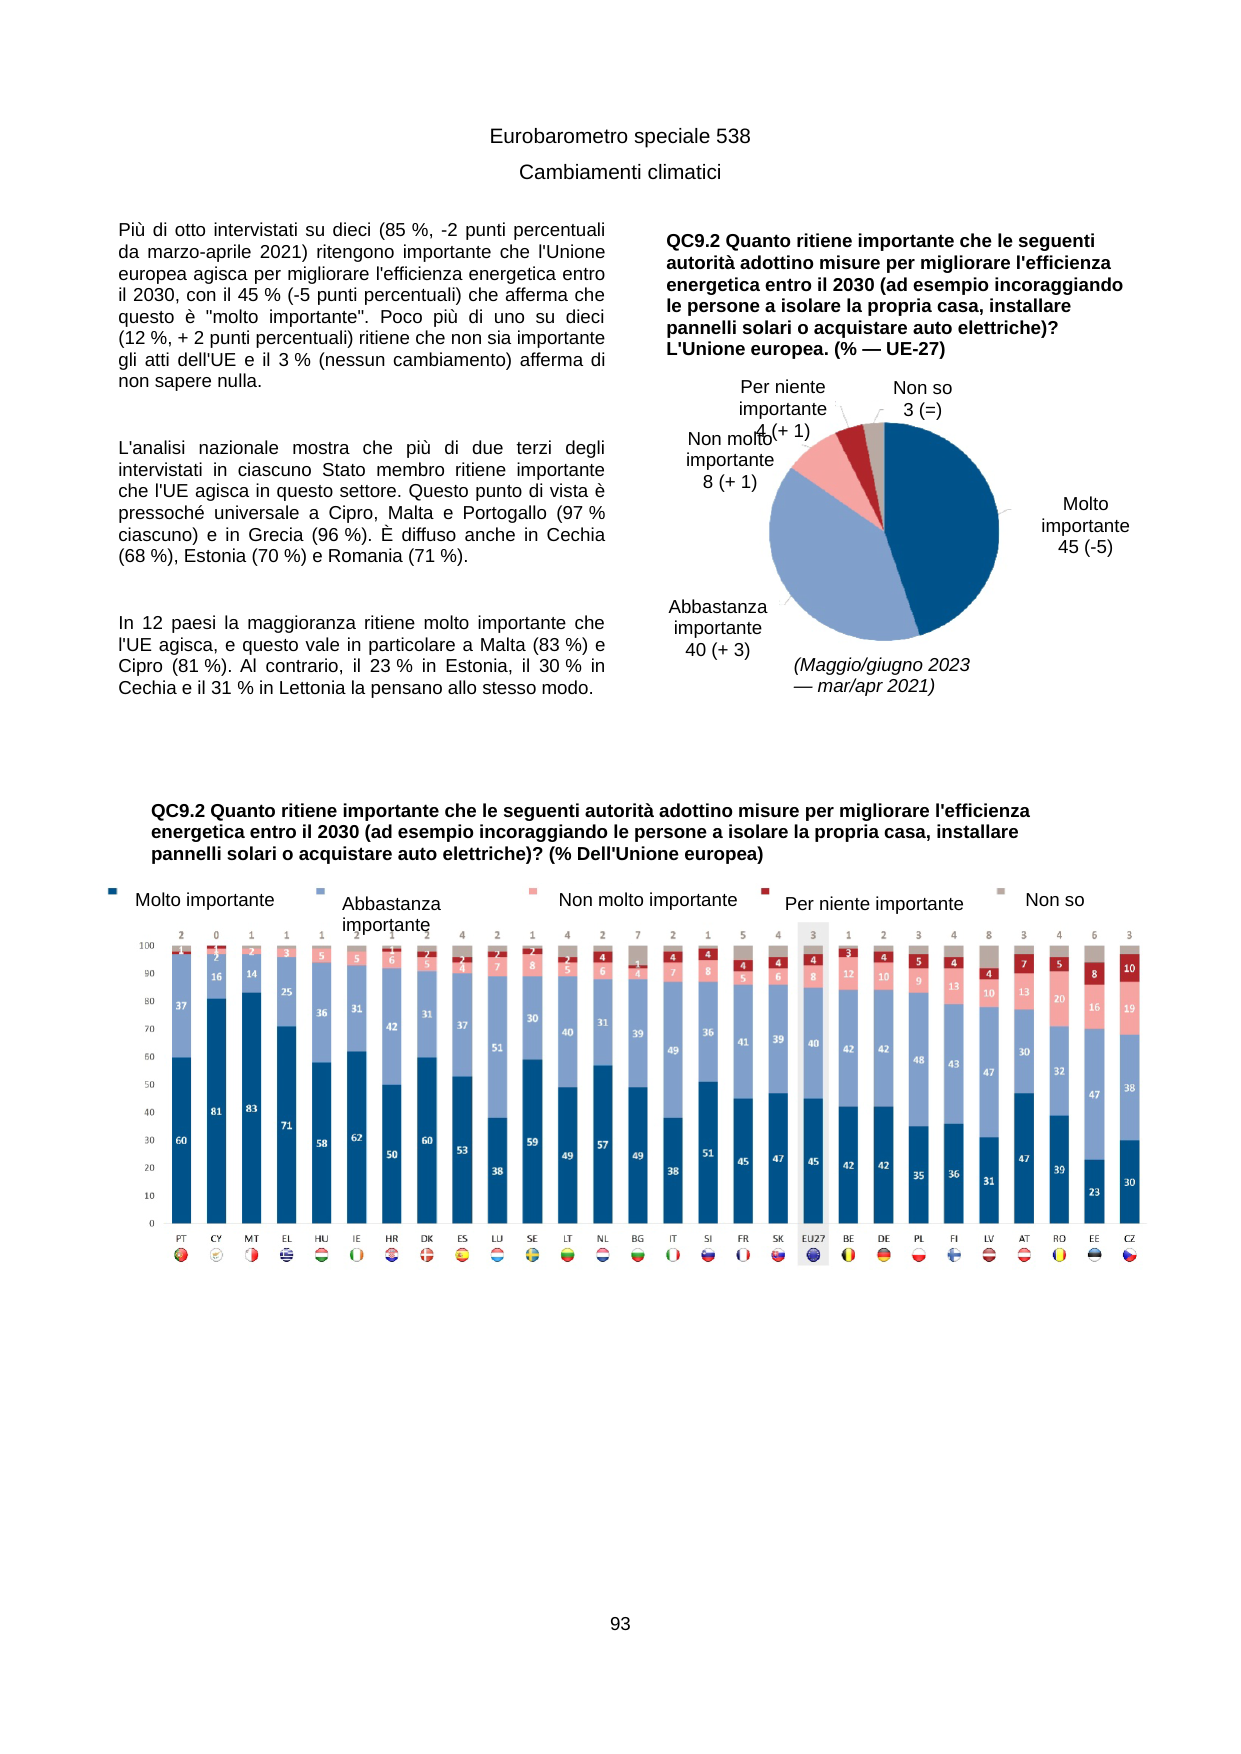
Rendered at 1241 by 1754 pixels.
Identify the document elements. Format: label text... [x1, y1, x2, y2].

picture [96, 881, 1011, 899]
text L'analisi nazionale mostra che più di due terzi degli intervistati in ciascuno Stato membro ritiene importante che l'UE agisca in questo settore. Questo punto di vista è pressoché universale a Cipro, Malta e Portogallo (97 % ciascuno) e in Grecia (96 %). È diffuso anche in Cechia (68 %), Estonia (70 %) e Romania (71 %). [118, 437, 605, 566]
picture [131, 919, 1148, 1271]
text In 12 paesi la maggioranza ritiene molto importante che l'UE agisca, e questo vale in particolare a Malta (83 %) e Cipro (81 %). Al contrario, il 23 % in Estonia, il 30 % in Cechia e il 31 % in Lettonia la pensano allo stesso modo. [118, 612, 605, 698]
picture [754, 400, 1012, 646]
text Più di otto intervistati su dieci (85 %, -2 punti percentuali da marzo-aprile 2021) ritengono importante che l'Unione europea agisca per migliorare l'efficienza energetica entro il 2030, con il 45 % (-5 punti percentuali) che afferma che questo è "molto importante". Poco più di uno su dieci (12 %, + 2 punti percentuali) ritiene che non sia importante gli atti dell'UE e il 3 % (nessun cambiamento) afferma di non sapere nulla. [118, 219, 605, 392]
